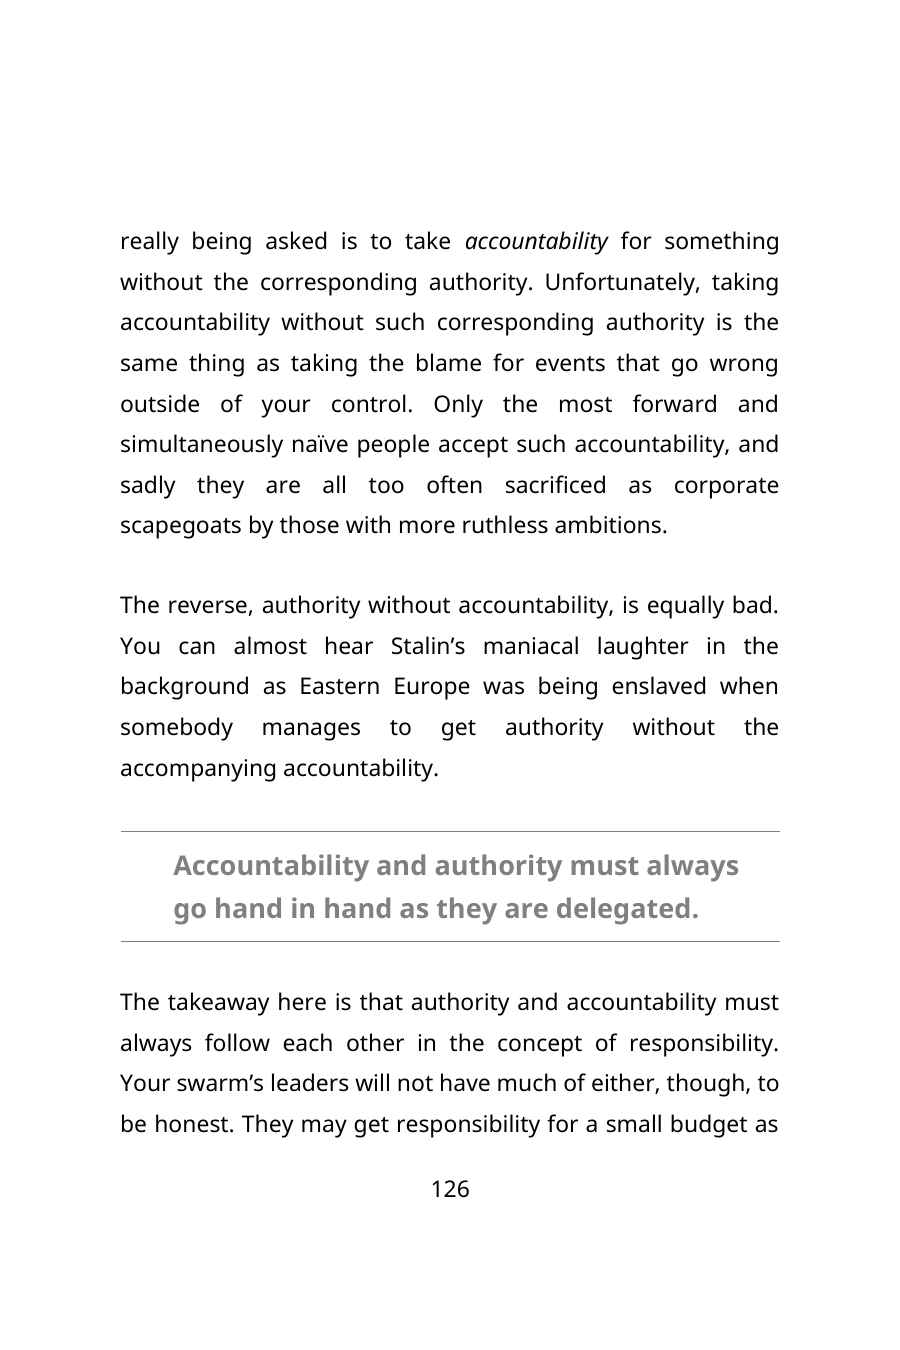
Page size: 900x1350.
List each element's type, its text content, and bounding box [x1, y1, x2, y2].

text Accountability and authority must always go hand in hand as they are delegated. [121, 832, 780, 941]
text really being asked is to take accountability for something without the corresponding authority. Unfortunately, taking accountability without such corresponding authority is the same thing as taking the blame for events that go wrong outside of your control. Only the most forward and simultaneously naïve people accept such accountability, and sadly they are all too often sacrificed as corporate scapegoats by those with more ruthless ambitions. [120, 225, 780, 541]
text The reverse, authority without accountability, is equally bad. You can almost hear Stalin’s maniacal laughter in the background as Eastern Europe was being enslaved when somebody manages to get authority without the accompanying accountability. [120, 589, 780, 783]
text The takeaway here is that authority and accountability must always follow each other in the concept of responsibility. Your swarm’s leaders will not have much of either, though, to be honest. They may get responsibility for a small budget as [120, 986, 780, 1139]
